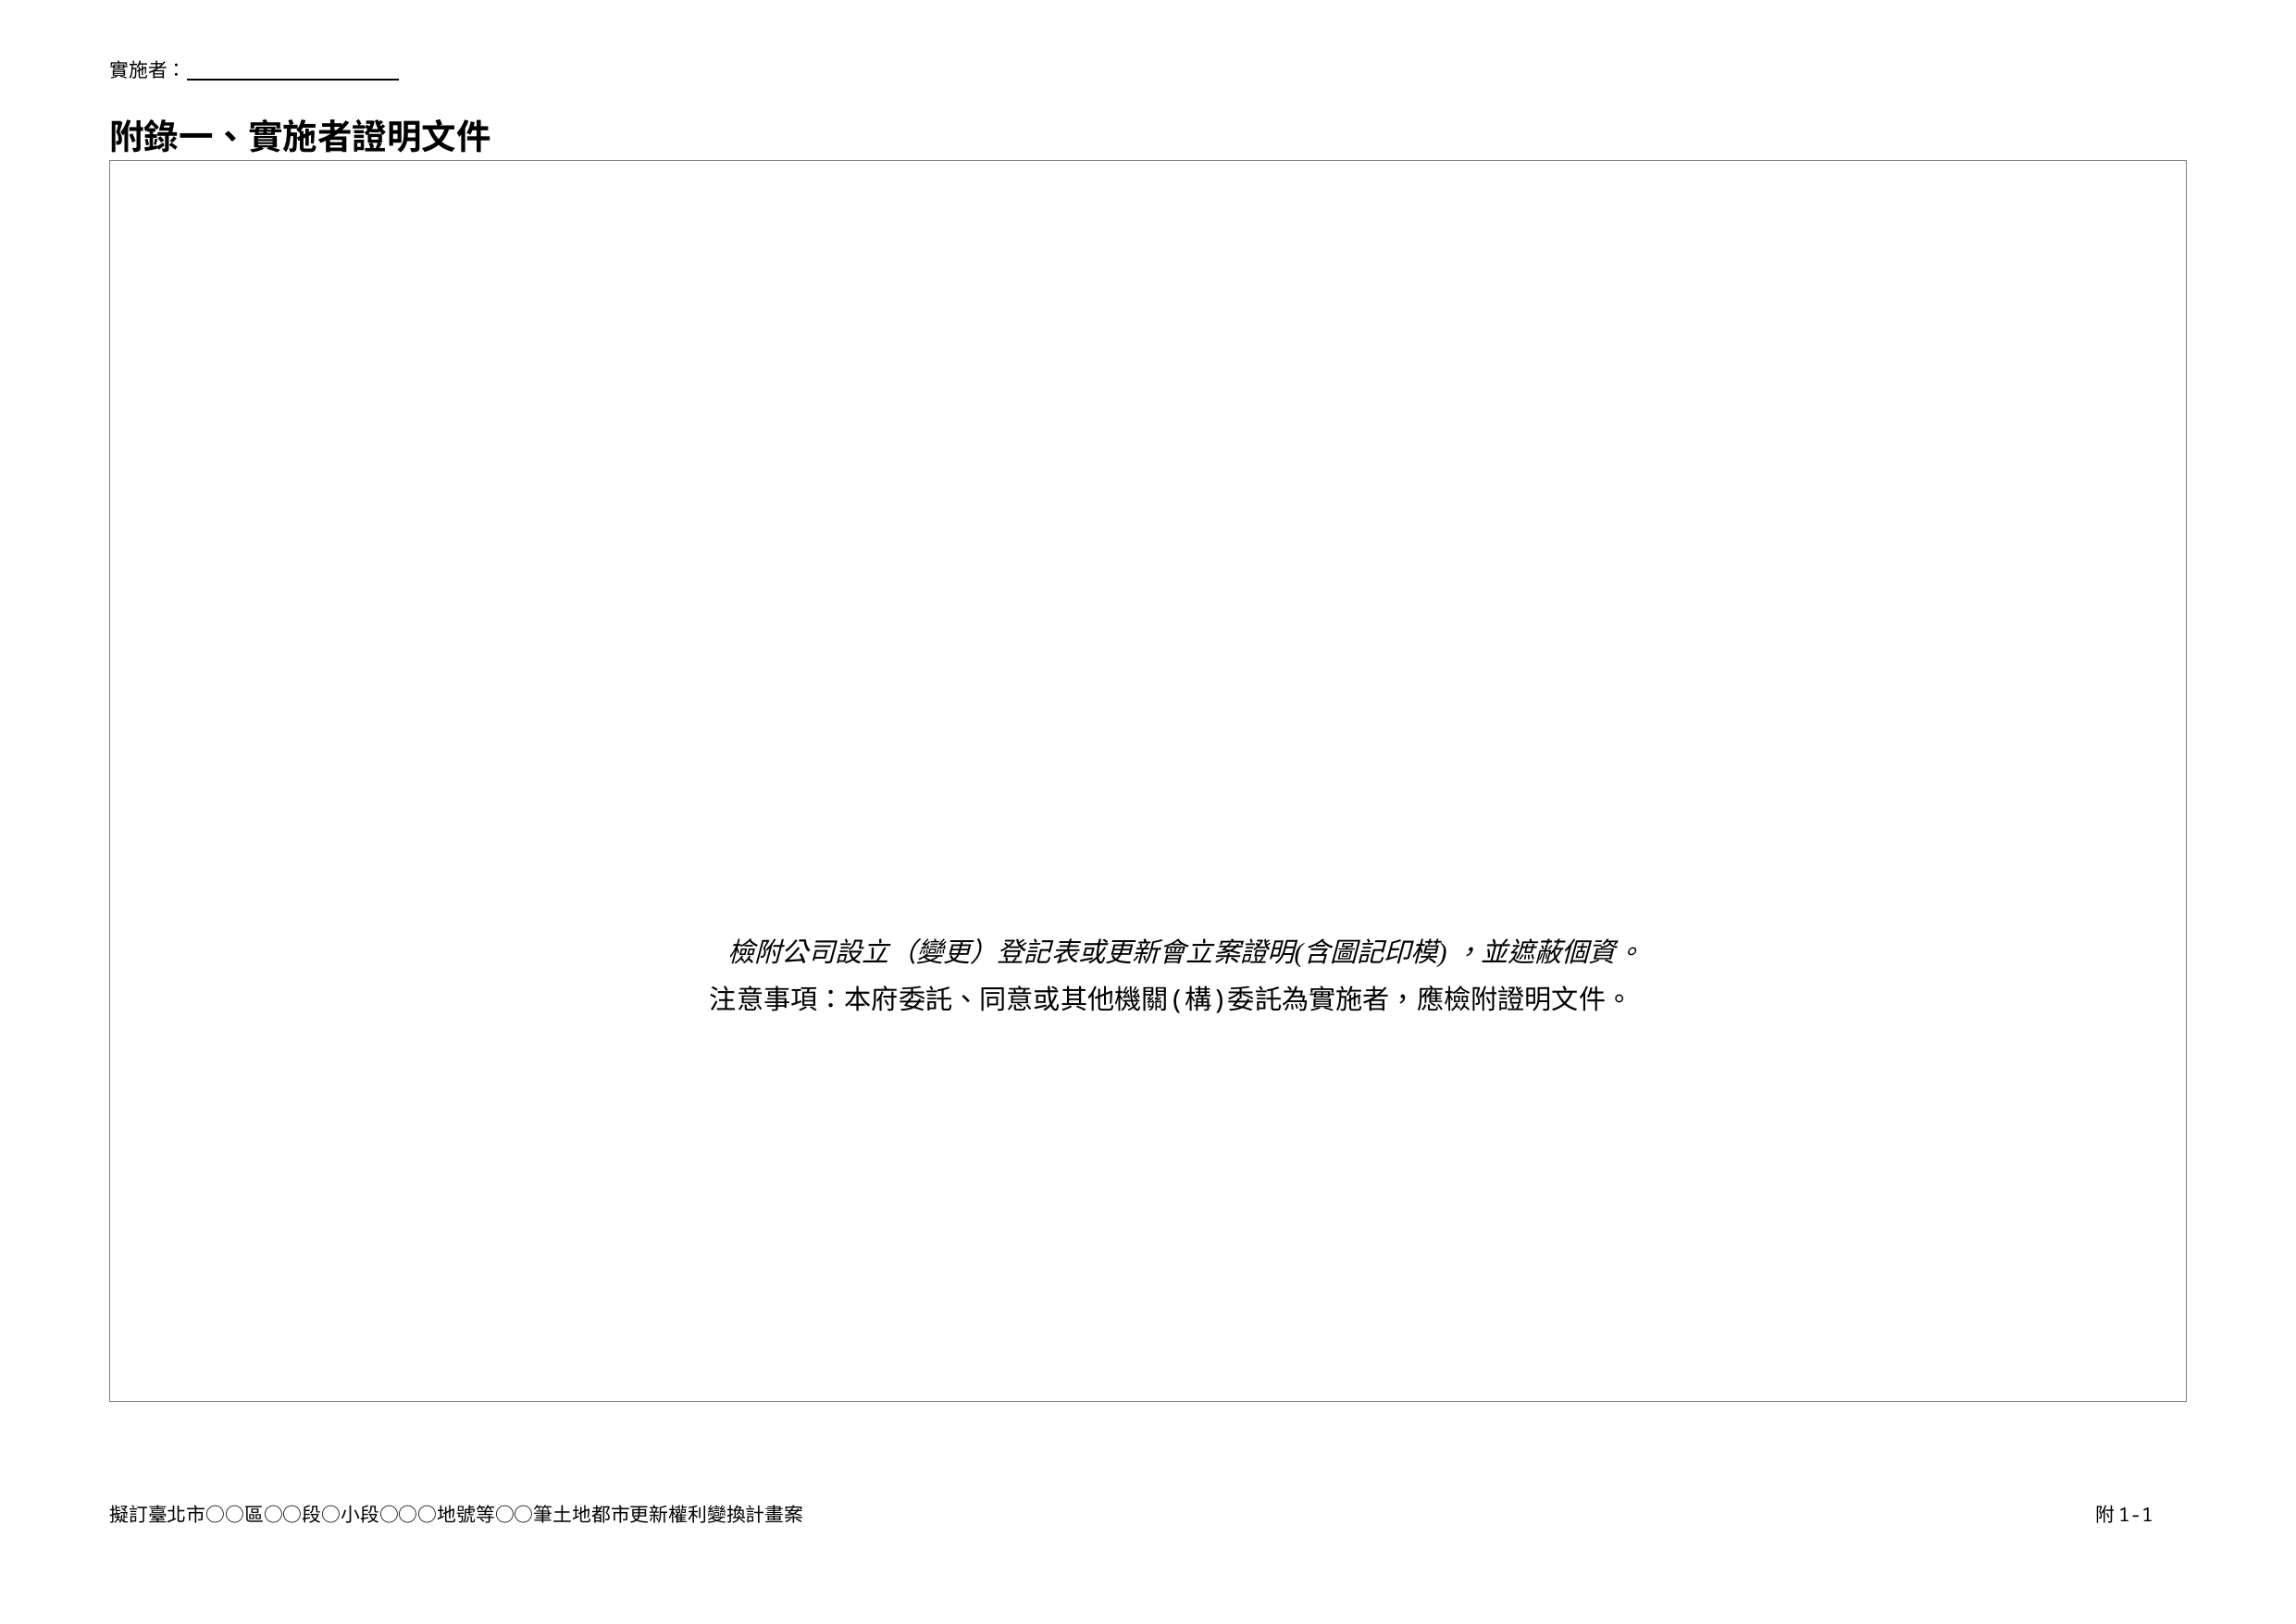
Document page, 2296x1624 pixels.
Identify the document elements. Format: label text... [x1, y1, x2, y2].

subtitle 附錄一、實施者證明文件 [109, 109, 2186, 159]
table_header 檢附公司設立（變更）登記表或更新會立案證明(含圖記印模) ，並遮蔽個資。 注意事項：本府委託、同意或其他機關(構)委託為實施者，應檢附證明文件。 [110, 161, 2186, 1401]
